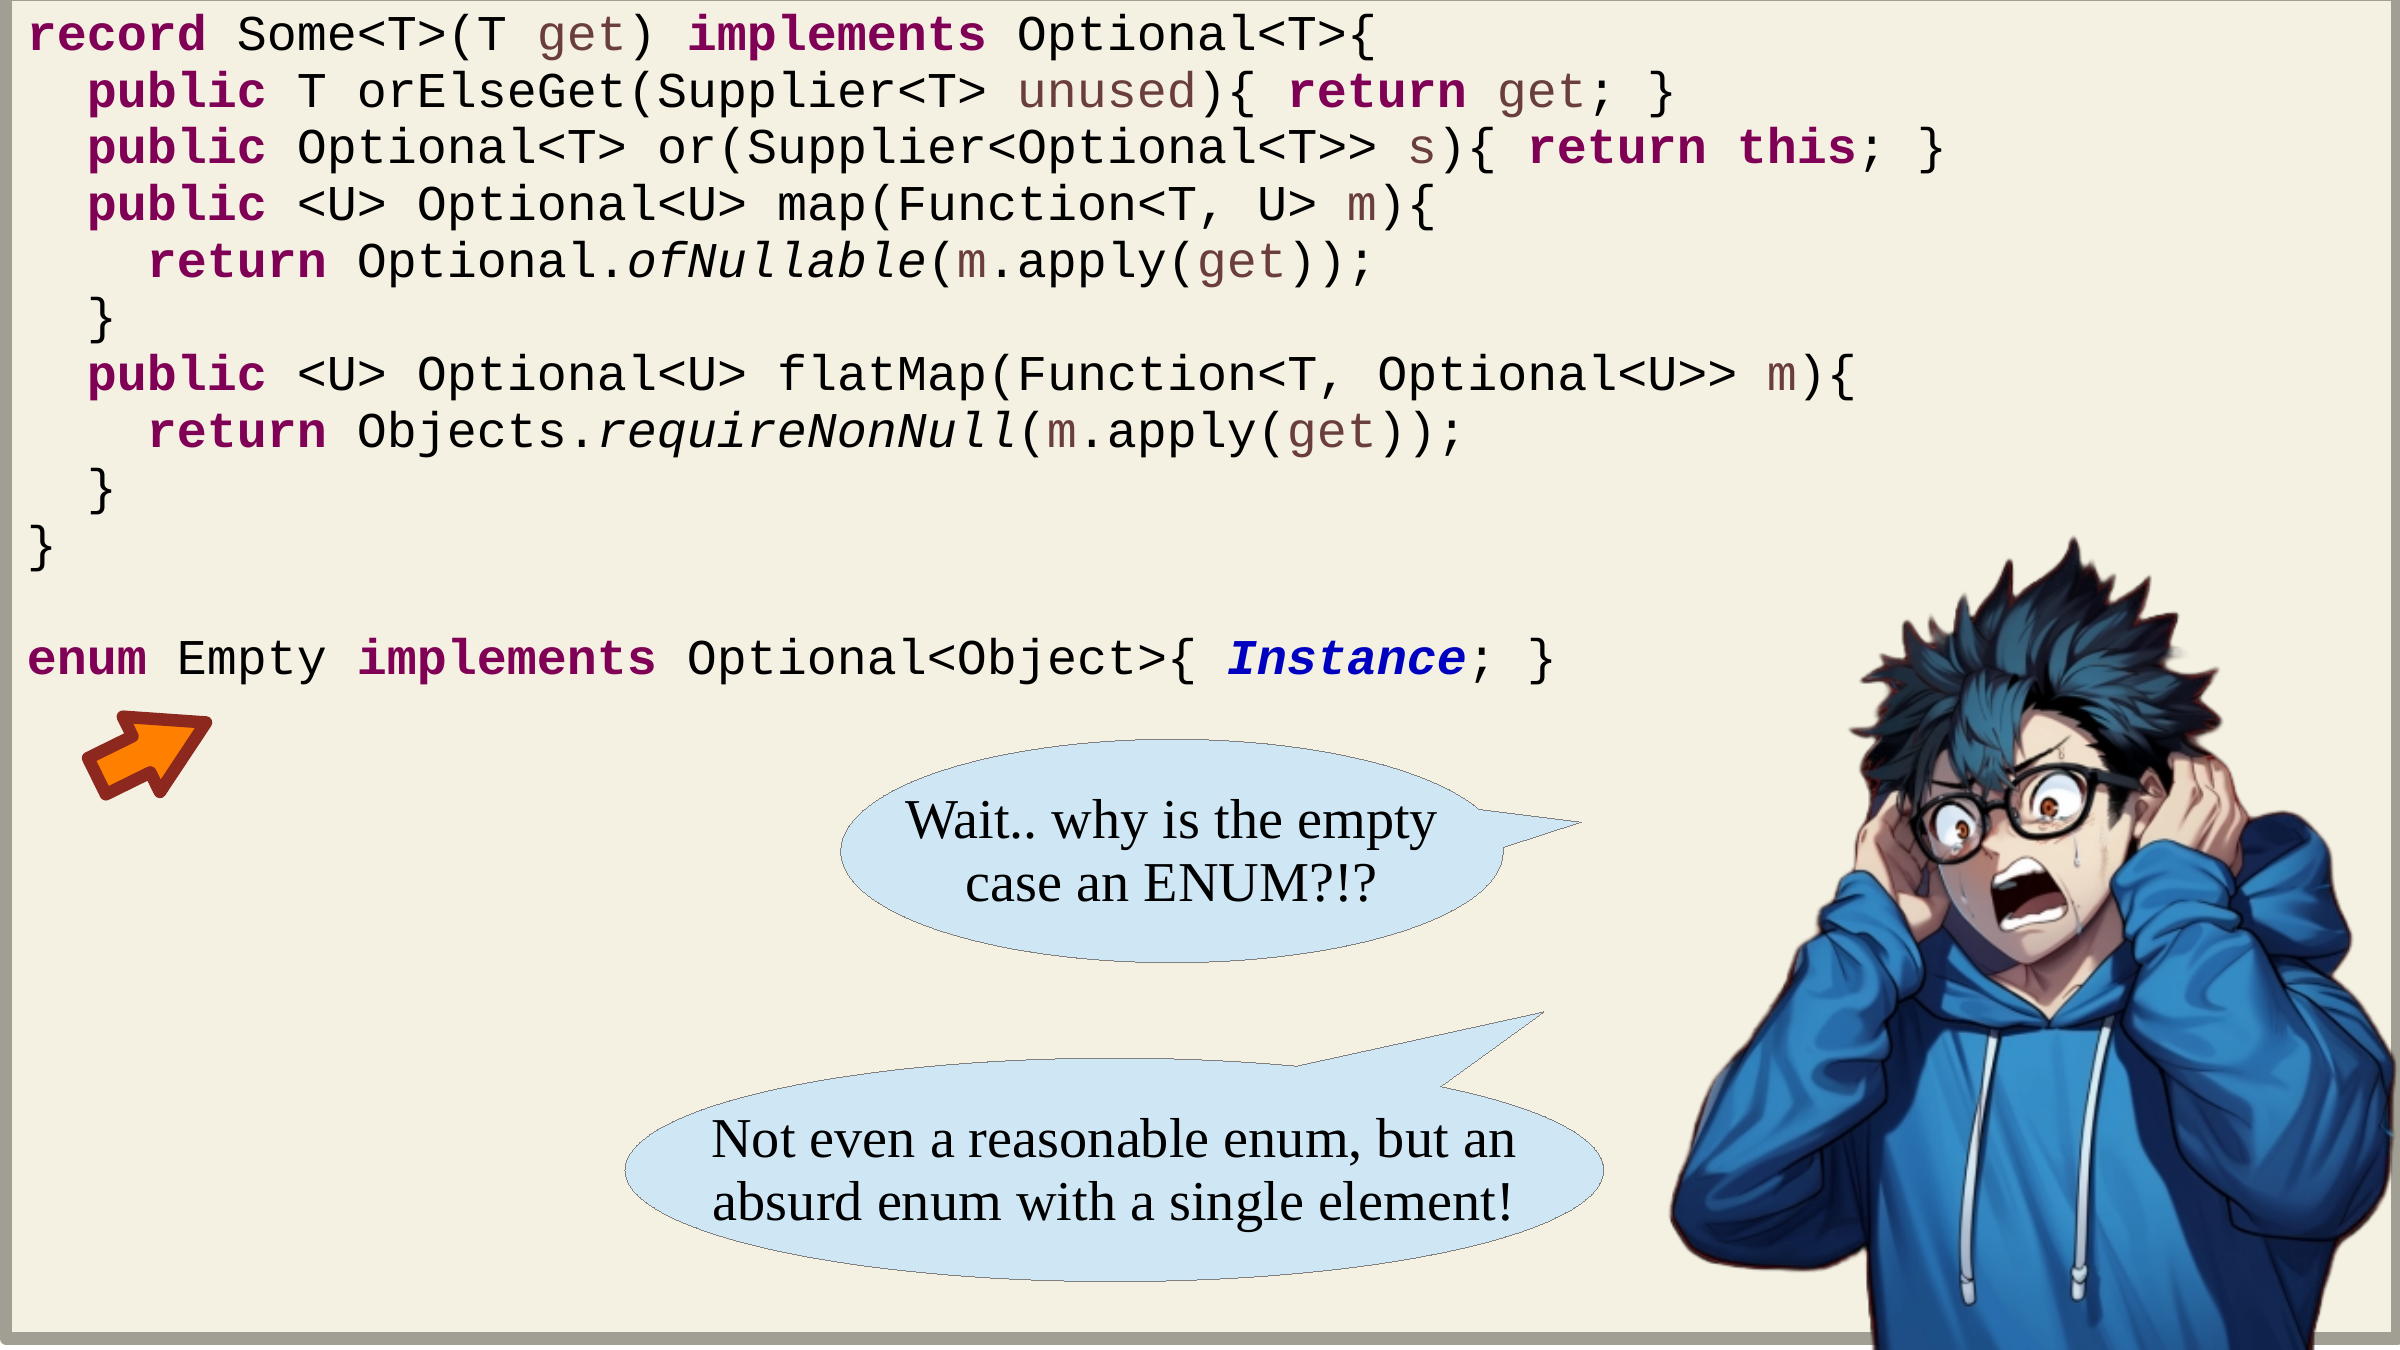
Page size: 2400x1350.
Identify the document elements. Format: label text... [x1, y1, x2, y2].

text_box [88, 716, 207, 795]
text_box record Some<T>(T get) implements Optional<T>{ public T orElseGet(Supplier<T> unused){ return get; } public Optional<T> or(Supplier<Optional<T>> s){ return this; } public <U> Optional<U> map(Function<T, U> m){ return Optional.ofNullable(m.apply(get)); } public <U> Optional<U> flatMap(Function<T, Optional<U>> m){ return Objects.requireNonNull(m.apply(get)); } } enum Empty implements Optional<Object>{ Instance; } [5, 0, 2398, 1339]
text_box Not even a reasonable enum, but an absurd enum with a single element! [624, 1011, 1604, 1282]
picture [1499, 305, 2400, 1350]
text_box Wait.. why is the empty case an ENUM?!? [840, 739, 1582, 963]
